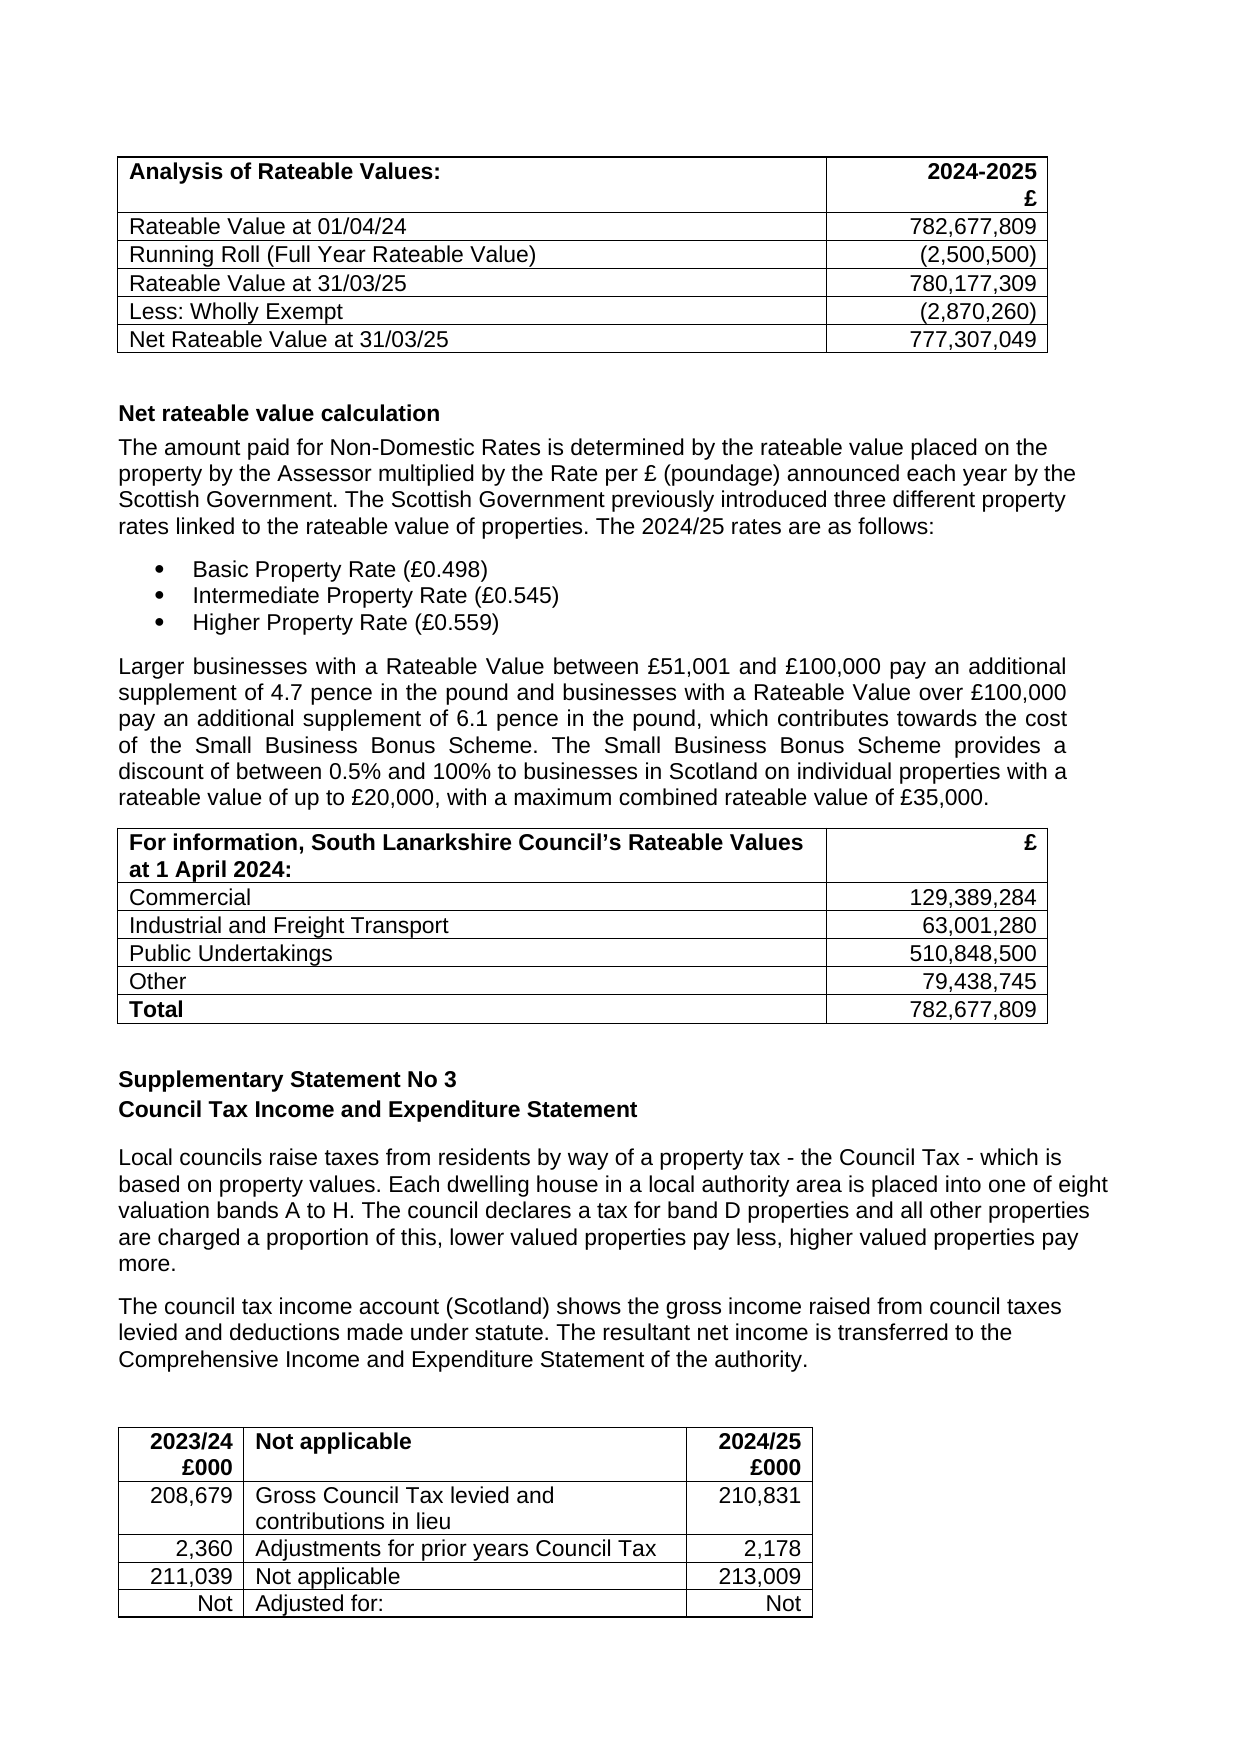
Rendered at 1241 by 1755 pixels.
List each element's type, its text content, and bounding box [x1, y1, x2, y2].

table_header 2023/24 £000 [119, 1428, 243, 1481]
table_cell 129,389,284 [827, 883, 1047, 910]
table_cell Gross Council Tax levied and contributions in lieu [244, 1482, 686, 1534]
table_cell Less: Wholly Exempt [118, 297, 826, 324]
text The council tax income account (Scotland) shows the gross income raised from council taxes levied and deductions made under statute. The resultant net income is transferred to the Comprehensive Income and Expenditure Statement of the authority. [118, 1293, 1122, 1372]
table_cell 2,178 [687, 1535, 812, 1562]
table_cell Other [118, 967, 826, 994]
table_cell Rateable Value at 01/04/24 [118, 213, 826, 240]
table_cell Total [118, 995, 826, 1022]
text The amount paid for Non-Domestic Rates is determined by the rateable value placed on the property by the Assessor multiplied by the Rate per £ (poundage) announced each year by the Scottish Government. The Scottish Government previously introduced three different property rates linked to the rateable value of properties. The 2024/25 rates are as follows: [118, 434, 1122, 539]
table_cell 510,848,500 [827, 939, 1047, 966]
table_cell Industrial and Freight Transport [118, 911, 826, 938]
table_header Analysis of Rateable Values: [118, 158, 826, 212]
text Local councils raise taxes from residents by way of a property tax - the Council Tax - which is based on property values. Each dwelling house in a local authority area is placed into one of eight valuation bands A to H. The council declares a tax for band D properties and all other properties are charged a proportion of this, lower valued properties pay less, higher valued properties pay more. [118, 1123, 1122, 1276]
table_header For information, South Lanarkshire Council’s Rateable Values at 1 April 2024: [118, 829, 826, 882]
table_cell 777,307,049 [827, 325, 1047, 352]
table_cell (2,500,500) [827, 241, 1047, 268]
table_cell 780,177,309 [827, 269, 1047, 296]
list Higher Property Rate (£0.559) [155, 608, 1122, 635]
table_header Not applicable [244, 1428, 686, 1481]
table_cell 79,438,745 [827, 967, 1047, 994]
subtitle Supplementary Statement No 3 [118, 1066, 1122, 1092]
table_cell 211,039 [119, 1563, 243, 1589]
table_header £ [827, 829, 1047, 882]
table_cell 210,831 [687, 1482, 812, 1534]
table_cell Net Rateable Value at 31/03/25 [118, 325, 826, 352]
table_cell Not applicable [244, 1563, 686, 1589]
table_cell Not [687, 1590, 812, 1616]
table_cell 782,677,809 [827, 995, 1047, 1022]
table_cell Public Undertakings [118, 939, 826, 966]
table_cell Adjustments for prior years Council Tax [244, 1535, 686, 1562]
table_cell Rateable Value at 31/03/25 [118, 269, 826, 296]
table_cell Running Roll (Full Year Rateable Value) [118, 241, 826, 268]
table_header 2024/25 £000 [687, 1428, 812, 1481]
table_cell 782,677,809 [827, 213, 1047, 240]
table_cell Not [119, 1590, 243, 1616]
subtitle Council Tax Income and Expenditure Statement [118, 1096, 1122, 1123]
table_cell 208,679 [119, 1482, 243, 1534]
list Basic Property Rate (£0.498) [155, 556, 1122, 582]
list Intermediate Property Rate (£0.545) [155, 582, 1122, 608]
table_cell Commercial [118, 883, 826, 910]
table_cell 63,001,280 [827, 911, 1047, 938]
table_cell Adjusted for: [244, 1590, 686, 1616]
table_cell 213,009 [687, 1563, 812, 1589]
table_cell 2,360 [119, 1535, 243, 1562]
table_header 2024-2025 £ [827, 158, 1047, 212]
subtitle Net rateable value calculation [118, 400, 1122, 427]
table_cell (2,870,260) [827, 297, 1047, 324]
text Larger businesses with a Rateable Value between £51,001 and £100,000 pay an additional supplement of 4.7 pence in the pound and businesses with a Rateable Value over £100,000 pay an additional supplement of 6.1 pence in the pound, which contributes towards the cost of the Small Business Bonus Scheme. The Small Business Bonus Scheme provides a discount of between 0.5% and 100% to businesses in Scotland on individual properties with a rateable value of up to £20,000, with a maximum combined rateable value of £35,000. [118, 653, 1068, 811]
